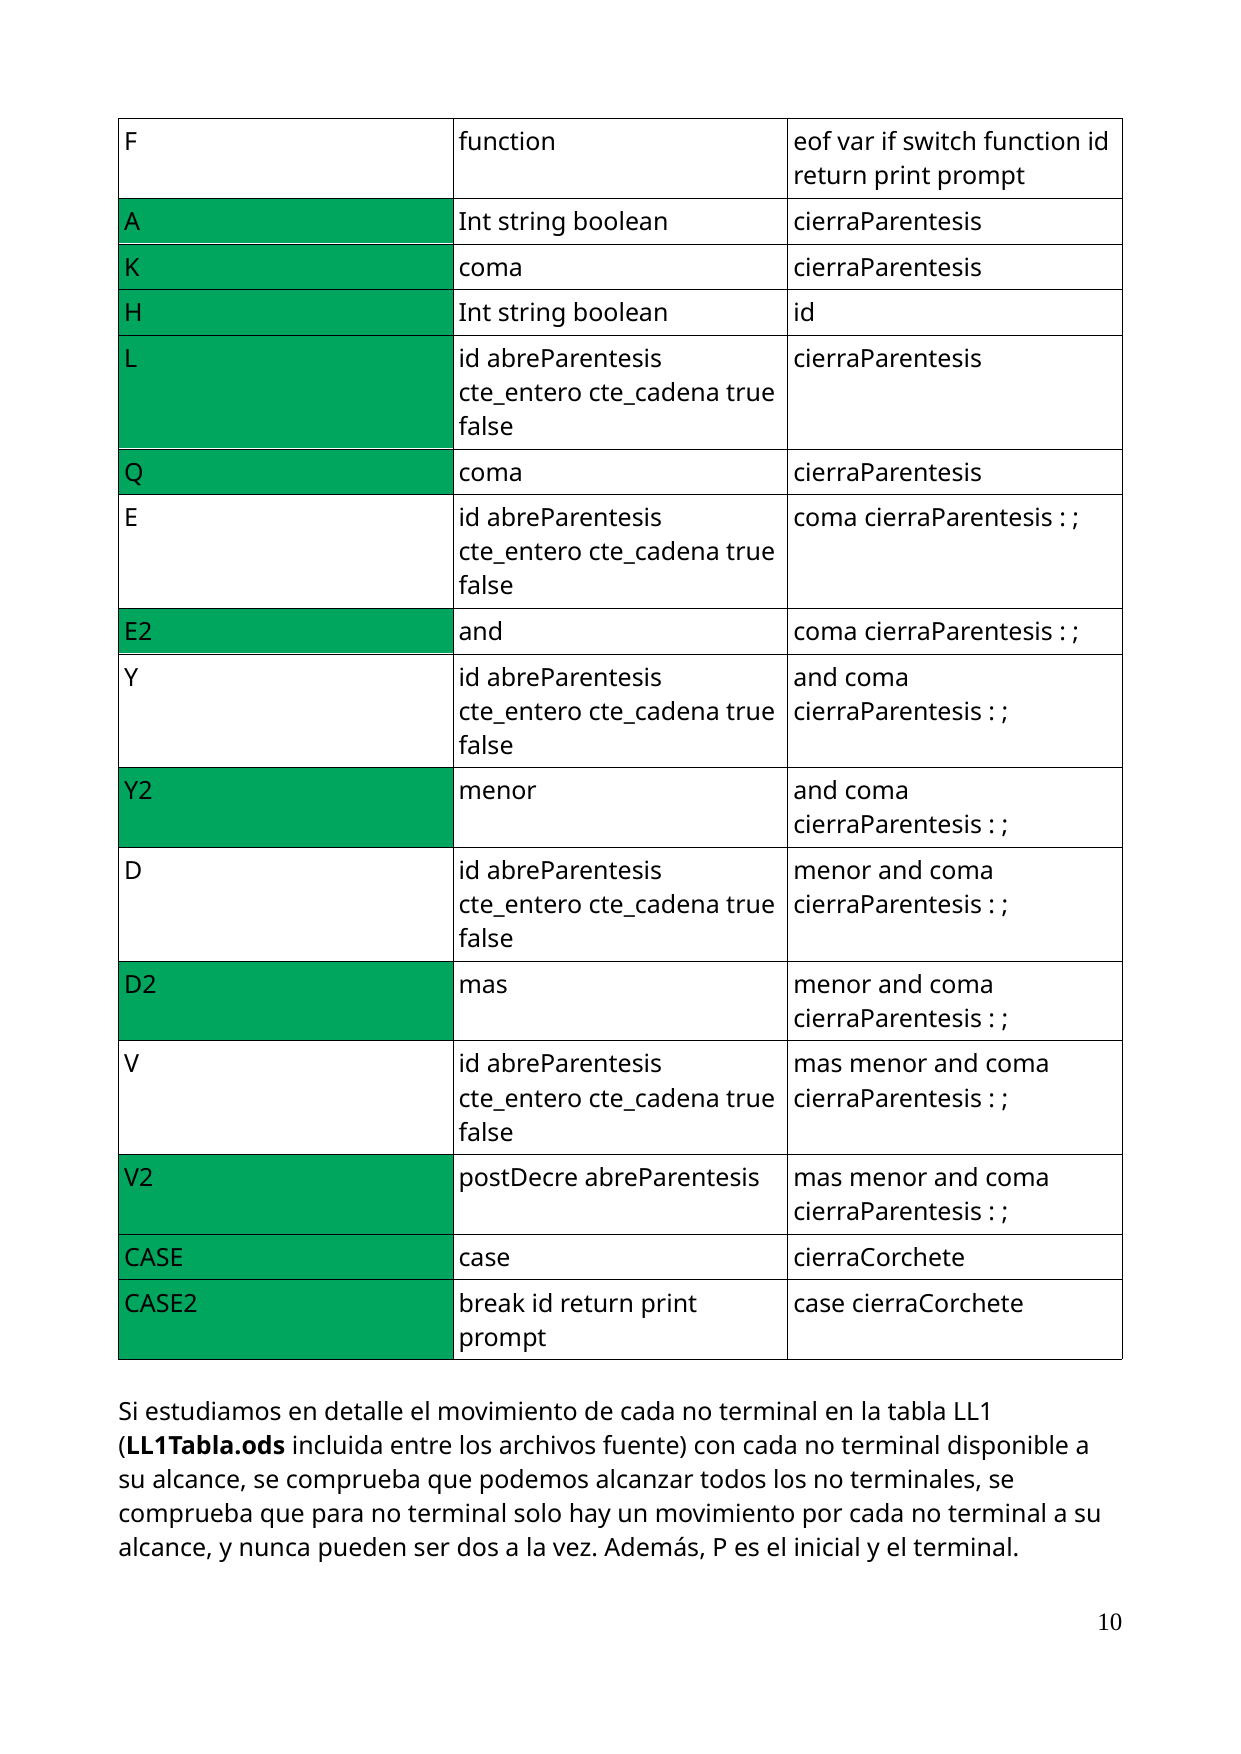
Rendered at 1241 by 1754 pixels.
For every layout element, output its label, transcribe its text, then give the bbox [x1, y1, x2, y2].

table_cell Y2 [119, 768, 453, 847]
table_cell menor and coma cierraParentesis : ; [788, 962, 1122, 1040]
table_cell coma cierraParentesis : ; [788, 495, 1122, 608]
table_cell H [119, 290, 453, 335]
table_cell coma cierraParentesis : ; [788, 609, 1122, 653]
table_cell D [119, 848, 453, 961]
table_cell E [119, 495, 453, 608]
table_cell menor [454, 768, 787, 847]
table_cell cierraParentesis [788, 199, 1122, 243]
table_cell id abreParentesis cte_entero cte_cadena true false [454, 655, 787, 767]
table_cell Q [119, 450, 453, 494]
table_cell K [119, 245, 453, 289]
table_cell cierraParentesis [788, 450, 1122, 494]
table_cell A [119, 199, 453, 243]
table_cell F [119, 119, 453, 198]
table_cell V [119, 1041, 453, 1154]
table_cell cierraParentesis [788, 336, 1122, 448]
table_cell function [454, 119, 787, 198]
table_cell coma [454, 245, 787, 289]
table_cell cierraCorchete [788, 1235, 1122, 1279]
table_cell id abreParentesis cte_entero cte_cadena true false [454, 336, 787, 448]
table_cell Y [119, 655, 453, 767]
table_cell D2 [119, 962, 453, 1040]
table_cell id abreParentesis cte_entero cte_cadena true false [454, 495, 787, 608]
table_cell and coma cierraParentesis : ; [788, 768, 1122, 847]
table_cell Int string boolean [454, 199, 787, 243]
table_cell L [119, 336, 453, 448]
table_cell mas menor and coma cierraParentesis : ; [788, 1155, 1122, 1234]
table_cell mas [454, 962, 787, 1040]
table_cell id [788, 290, 1122, 335]
text Si estudiamos en detalle el movimiento de cada no terminal en la tabla LL1 (LL1Tabla.ods incluida entre los archivos fuente) con cada no terminal disponible a su alcance, se comprueba que podemos alcanzar todos los no terminales, se comprueba que para no terminal solo hay un movimiento por cada no terminal a su alcance, y nunca pueden ser dos a la vez. Además, P es el inicial y el terminal. [118, 1393, 1122, 1563]
table_cell menor and coma cierraParentesis : ; [788, 848, 1122, 961]
table_cell eof var if switch function id return print prompt [788, 119, 1122, 198]
table_cell break id return print prompt [454, 1280, 787, 1359]
table_cell and coma cierraParentesis : ; [788, 655, 1122, 767]
table_cell E2 [119, 609, 453, 653]
table_cell CASE2 [119, 1280, 453, 1359]
table_cell case cierraCorchete [788, 1280, 1122, 1359]
table_cell Int string boolean [454, 290, 787, 335]
table_cell coma [454, 450, 787, 494]
table_cell mas menor and coma cierraParentesis : ; [788, 1041, 1122, 1154]
table_cell and [454, 609, 787, 653]
table_cell id abreParentesis cte_entero cte_cadena true false [454, 1041, 787, 1154]
table_cell id abreParentesis cte_entero cte_cadena true false [454, 848, 787, 961]
table_cell V2 [119, 1155, 453, 1234]
table_cell case [454, 1235, 787, 1279]
table_cell CASE [119, 1235, 453, 1279]
table_cell cierraParentesis [788, 245, 1122, 289]
table_cell postDecre abreParentesis [454, 1155, 787, 1234]
